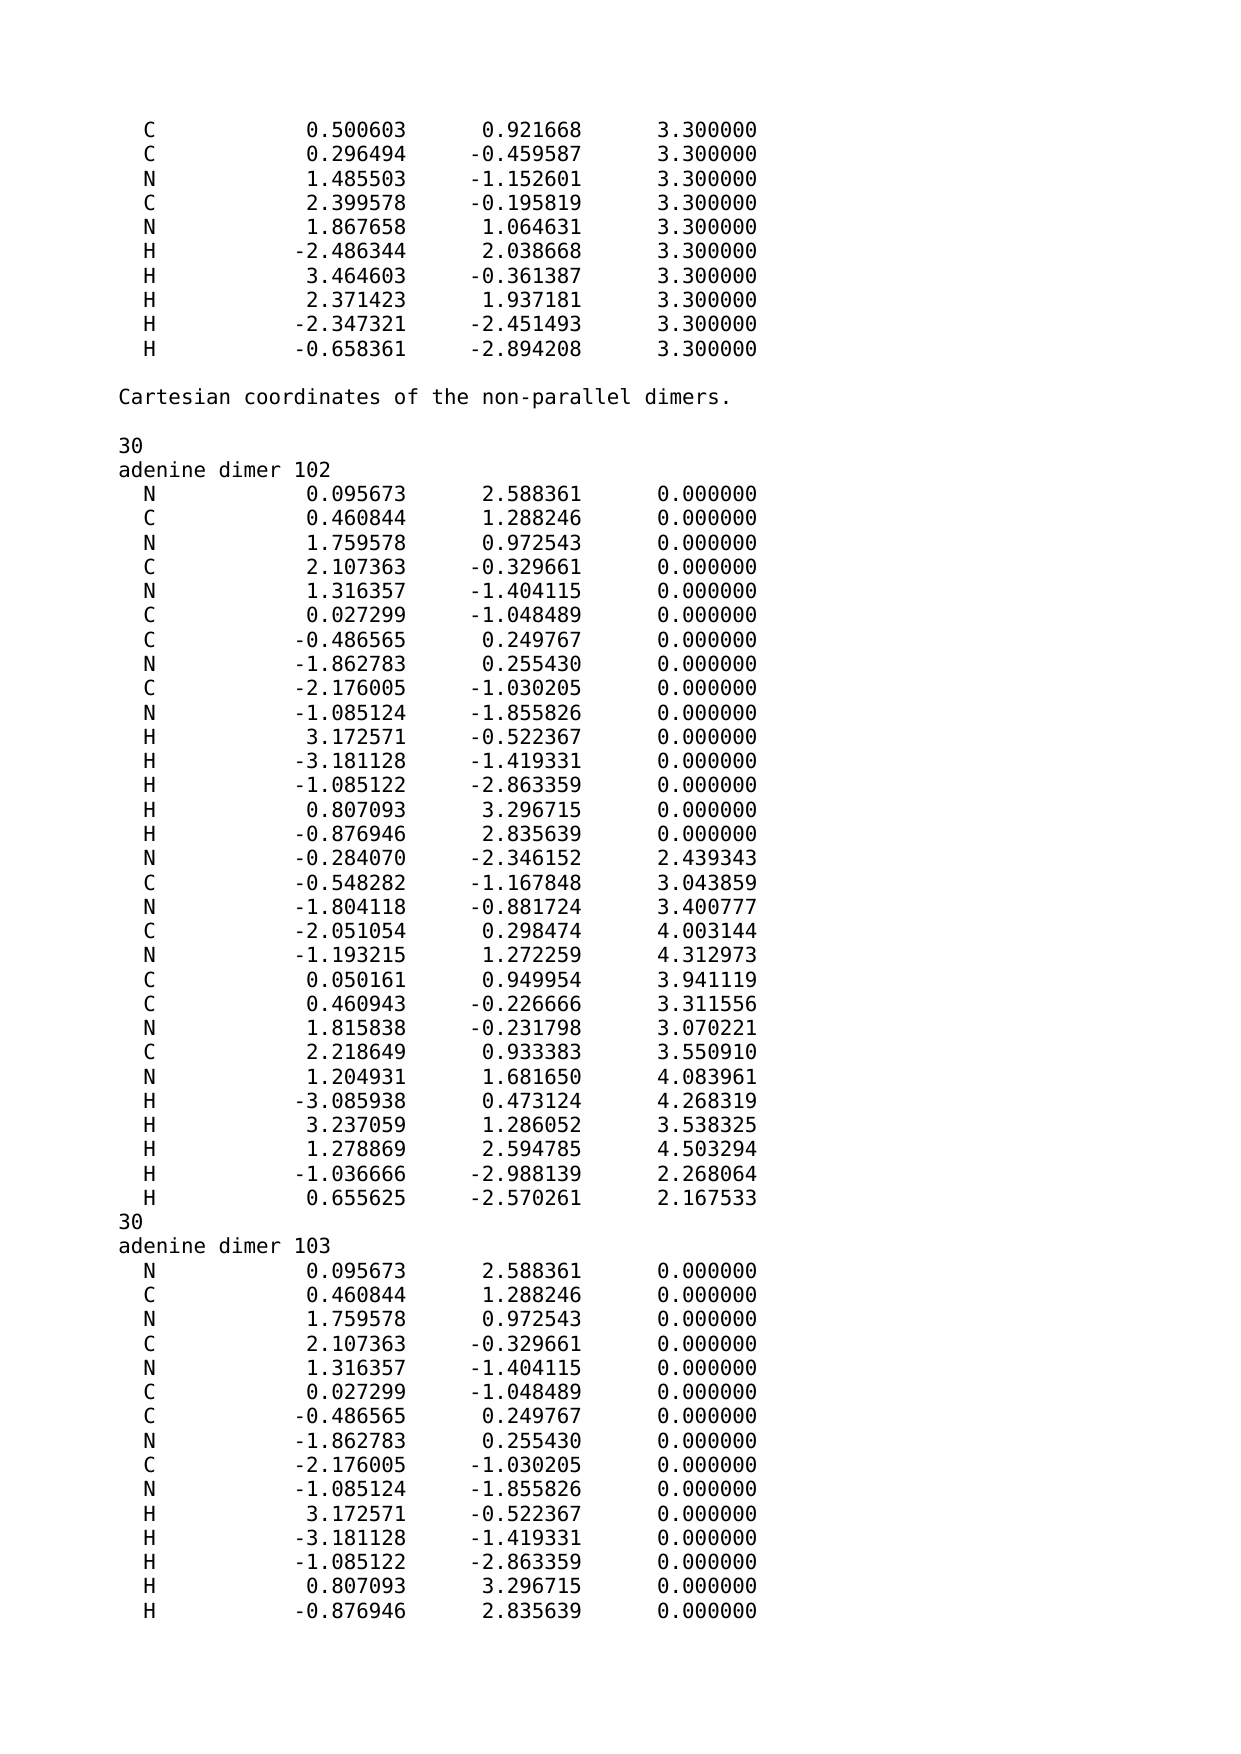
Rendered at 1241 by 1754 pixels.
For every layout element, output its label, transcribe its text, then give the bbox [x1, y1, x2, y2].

text C 0.500603 0.921668 3.300000 [118, 118, 1122, 142]
text C 0.050161 0.949954 3.941119 [118, 968, 1122, 992]
text H 0.807093 3.296715 0.000000 [118, 1574, 1122, 1599]
text C -2.176005 -1.030205 0.000000 [118, 1453, 1122, 1477]
text N 0.095673 2.588361 0.000000 [118, 482, 1122, 506]
text adenine dimer 102 [118, 458, 1122, 482]
text H 3.237059 1.286052 3.538325 [118, 1113, 1122, 1137]
text C 2.107363 -0.329661 0.000000 [118, 1332, 1122, 1356]
text H 3.172571 -0.522367 0.000000 [118, 1502, 1122, 1526]
text H -2.486344 2.038668 3.300000 [118, 239, 1122, 264]
text H -0.876946 2.835639 0.000000 [118, 822, 1122, 846]
text C 0.296494 -0.459587 3.300000 [118, 142, 1122, 167]
text N 1.485503 -1.152601 3.300000 [118, 167, 1122, 191]
text N 1.204931 1.681650 4.083961 [118, 1065, 1122, 1089]
text C 0.027299 -1.048489 0.000000 [118, 603, 1122, 628]
text H -0.876946 2.835639 0.000000 [118, 1599, 1122, 1623]
text C -2.051054 0.298474 4.003144 [118, 919, 1122, 943]
text Cartesian coordinates of the non-parallel dimers. [118, 385, 1122, 409]
text N 1.759578 0.972543 0.000000 [118, 1307, 1122, 1332]
text C -0.486565 0.249767 0.000000 [118, 628, 1122, 652]
text N -1.193215 1.272259 4.312973 [118, 943, 1122, 968]
text H -0.658361 -2.894208 3.300000 [118, 337, 1122, 361]
text N -1.085124 -1.855826 0.000000 [118, 1477, 1122, 1502]
text N 1.867658 1.064631 3.300000 [118, 215, 1122, 239]
text C 0.460844 1.288246 0.000000 [118, 506, 1122, 531]
text C 0.460943 -0.226666 3.311556 [118, 992, 1122, 1016]
text C 0.027299 -1.048489 0.000000 [118, 1380, 1122, 1404]
text N -1.085124 -1.855826 0.000000 [118, 701, 1122, 725]
text C 2.399578 -0.195819 3.300000 [118, 191, 1122, 215]
text N -1.862783 0.255430 0.000000 [118, 1429, 1122, 1453]
text N 1.815838 -0.231798 3.070221 [118, 1016, 1122, 1040]
text H 0.807093 3.296715 0.000000 [118, 798, 1122, 822]
text 30 [118, 434, 1122, 458]
text C 2.218649 0.933383 3.550910 [118, 1040, 1122, 1065]
text H -1.085122 -2.863359 0.000000 [118, 773, 1122, 798]
text C -0.548282 -1.167848 3.043859 [118, 871, 1122, 895]
text N -1.862783 0.255430 0.000000 [118, 652, 1122, 676]
text N -1.804118 -0.881724 3.400777 [118, 895, 1122, 919]
text H -3.181128 -1.419331 0.000000 [118, 749, 1122, 773]
text adenine dimer 103 [118, 1234, 1122, 1259]
text H 3.172571 -0.522367 0.000000 [118, 725, 1122, 749]
text C -0.486565 0.249767 0.000000 [118, 1404, 1122, 1429]
text C -2.176005 -1.030205 0.000000 [118, 676, 1122, 701]
text H -1.085122 -2.863359 0.000000 [118, 1550, 1122, 1574]
text C 0.460844 1.288246 0.000000 [118, 1283, 1122, 1307]
text H -1.036666 -2.988139 2.268064 [118, 1162, 1122, 1186]
text H 2.371423 1.937181 3.300000 [118, 288, 1122, 312]
text N 0.095673 2.588361 0.000000 [118, 1259, 1122, 1283]
text H 3.464603 -0.361387 3.300000 [118, 264, 1122, 288]
text 30 [118, 1210, 1122, 1234]
text N -0.284070 -2.346152 2.439343 [118, 846, 1122, 871]
text H -2.347321 -2.451493 3.300000 [118, 312, 1122, 337]
text H 1.278869 2.594785 4.503294 [118, 1137, 1122, 1162]
text H 0.655625 -2.570261 2.167533 [118, 1186, 1122, 1210]
text C 2.107363 -0.329661 0.000000 [118, 555, 1122, 579]
text N 1.316357 -1.404115 0.000000 [118, 1356, 1122, 1380]
text N 1.316357 -1.404115 0.000000 [118, 579, 1122, 603]
text H -3.085938 0.473124 4.268319 [118, 1089, 1122, 1113]
text N 1.759578 0.972543 0.000000 [118, 531, 1122, 555]
text H -3.181128 -1.419331 0.000000 [118, 1526, 1122, 1550]
